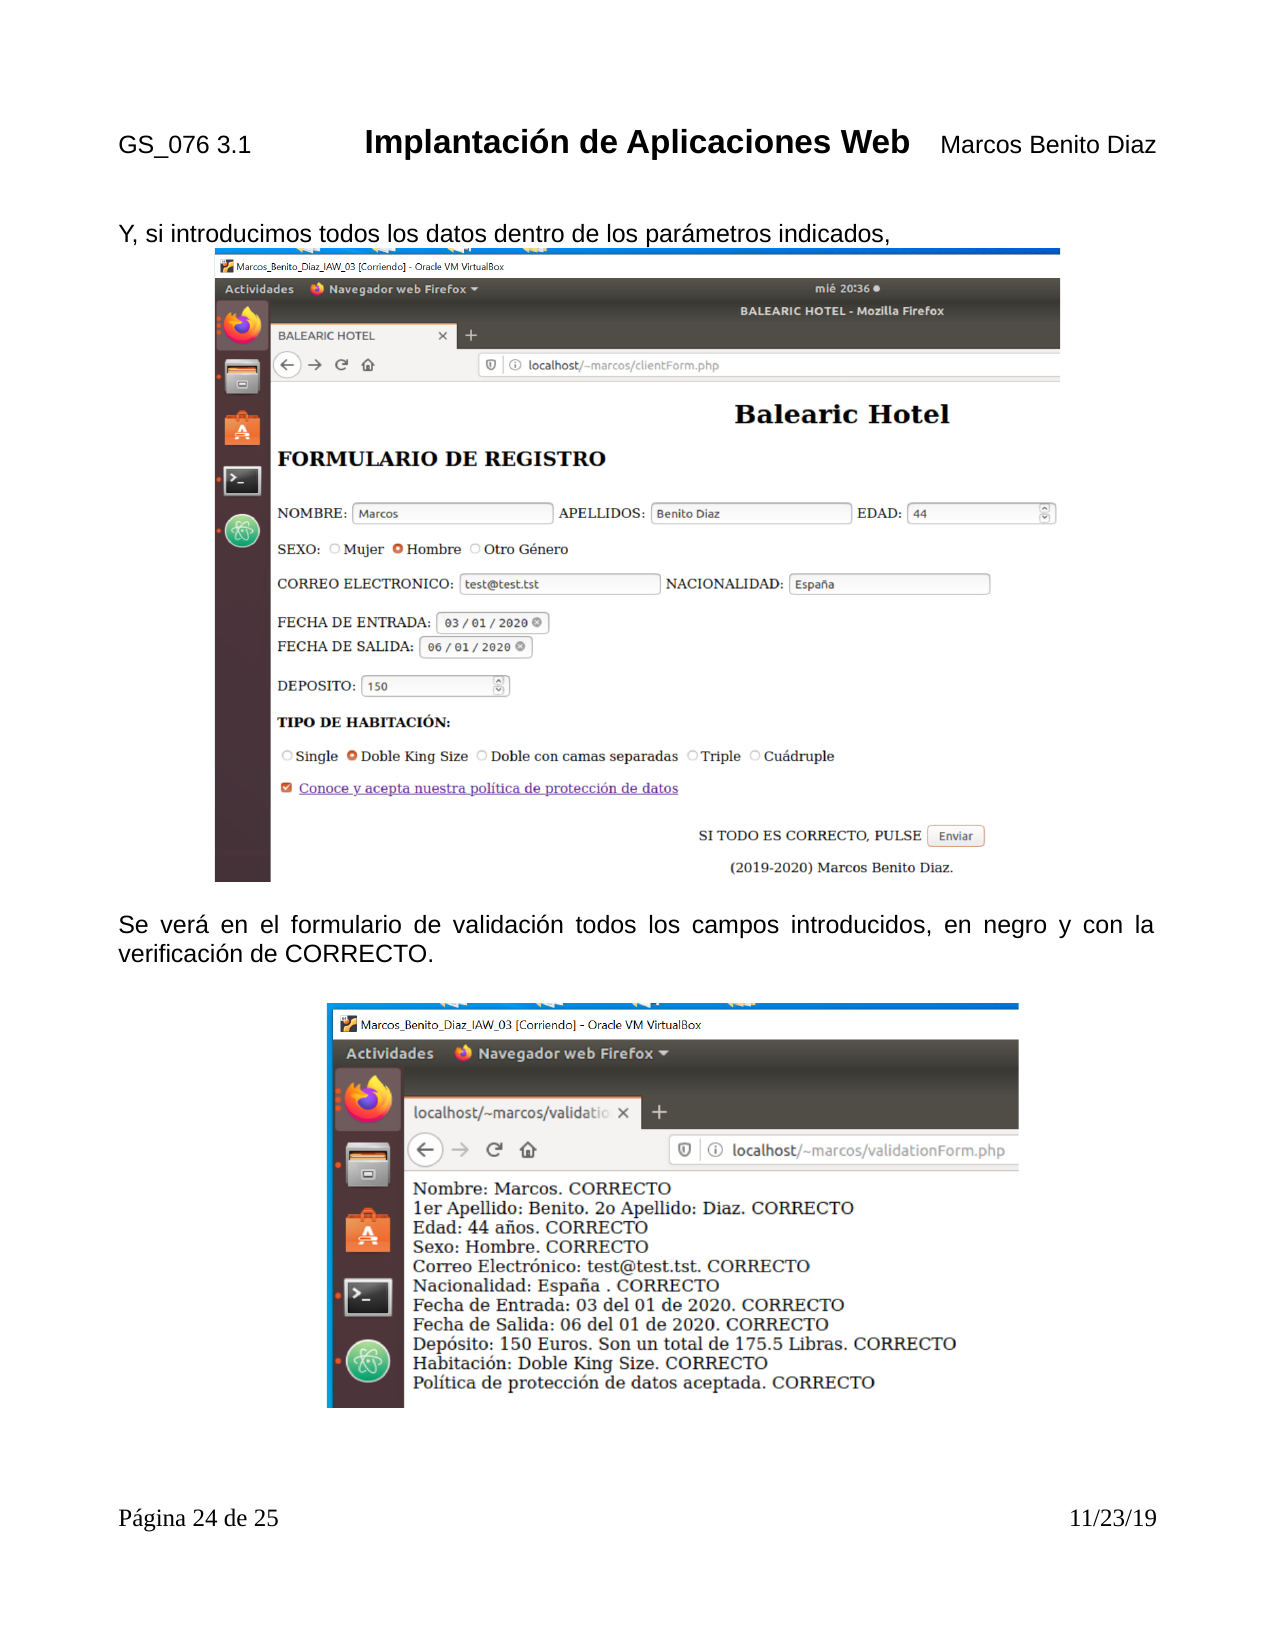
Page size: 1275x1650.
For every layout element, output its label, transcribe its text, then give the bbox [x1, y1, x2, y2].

text Y, si introducimos todos los datos dentro de los parámetros indicados, [118, 219, 1157, 248]
text Se verá en el formulario de validación todos los campos introducidos, en negro y con la verificación de CORRECTO. [118, 911, 1157, 968]
picture [326, 1003, 1019, 1408]
picture [214, 248, 1061, 882]
